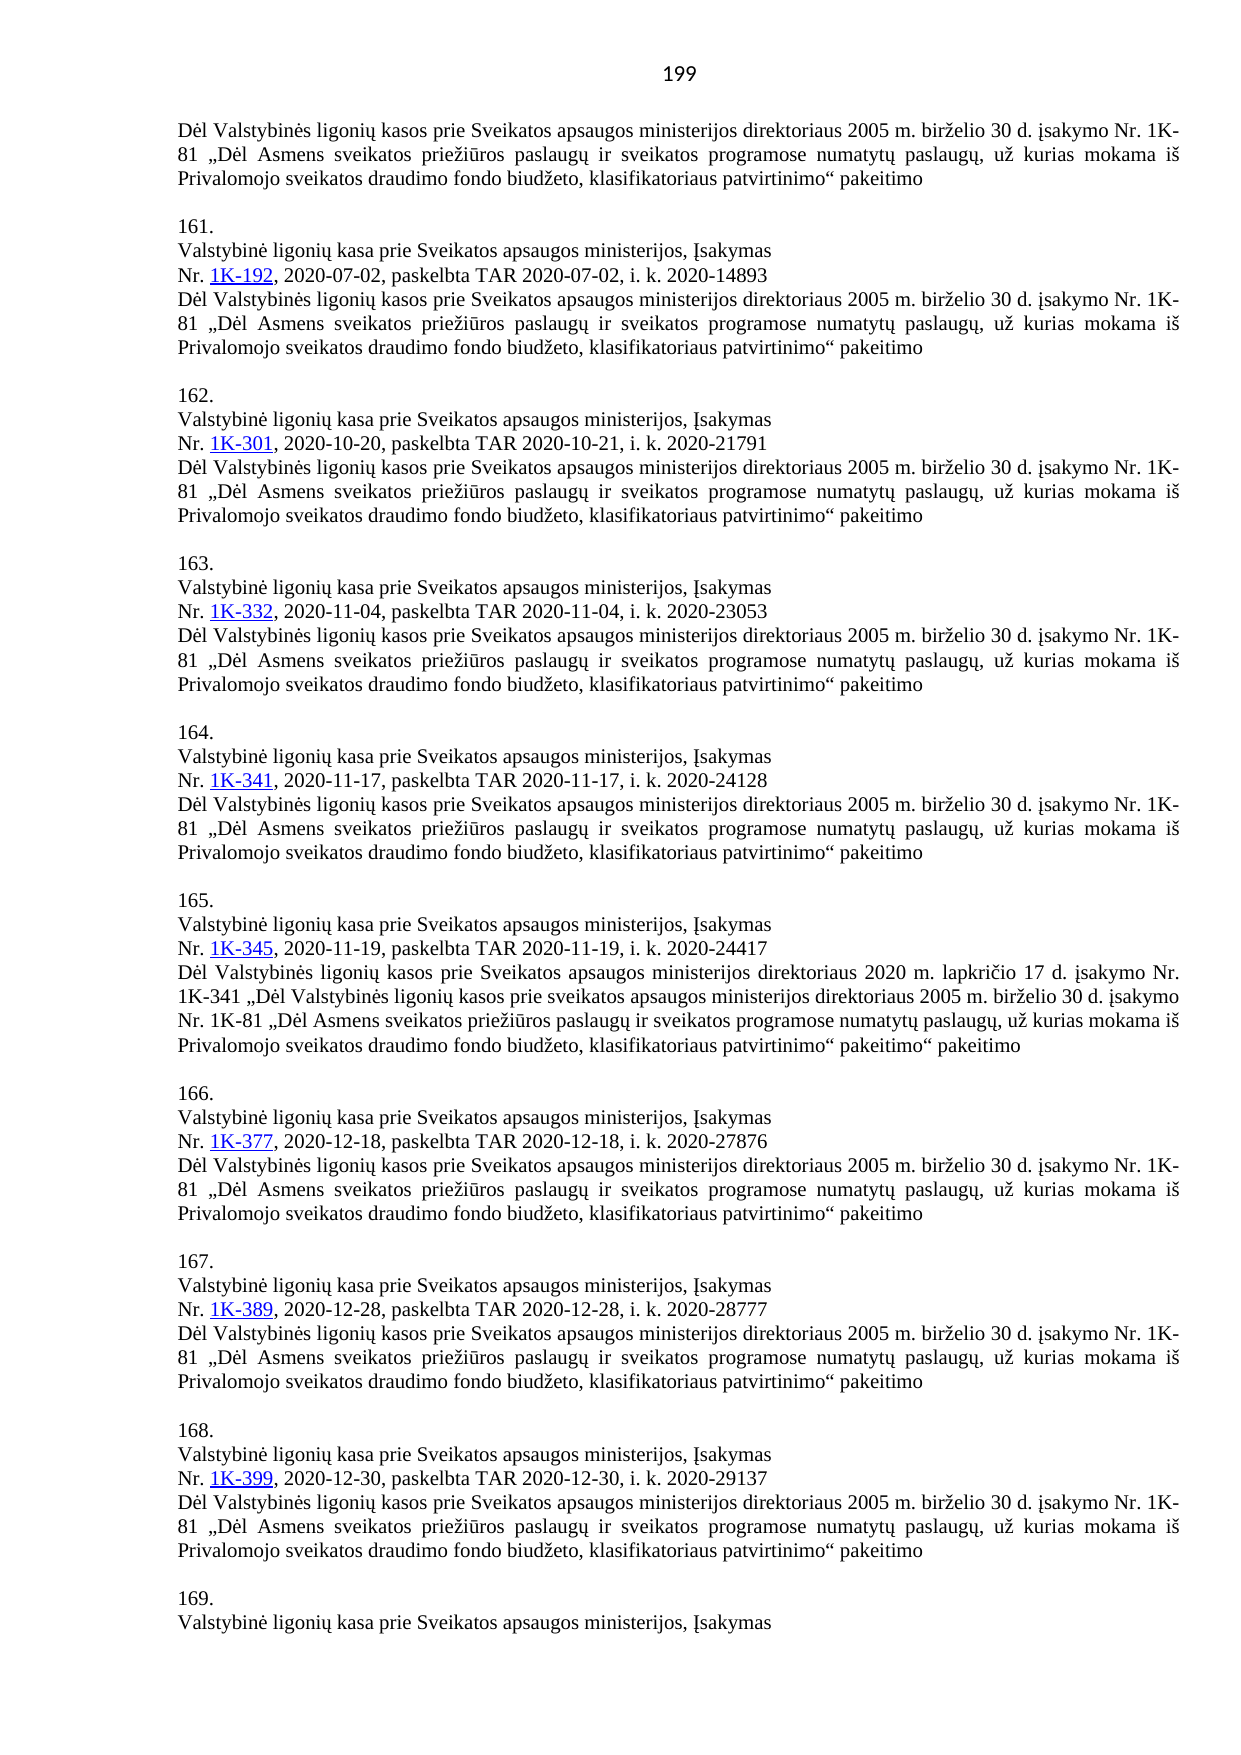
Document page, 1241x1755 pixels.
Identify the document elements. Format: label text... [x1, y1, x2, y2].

text 169. [177, 1586, 1181, 1610]
text Valstybinė ligonių kasa prie Sveikatos apsaugos ministerijos, Įsakymas [177, 1105, 1181, 1129]
text Nr. 1K-399, 2020-12-30, paskelbta TAR 2020-12-30, i. k. 2020-29137 [177, 1466, 1181, 1490]
text Nr. 1K-192, 2020-07-02, paskelbta TAR 2020-07-02, i. k. 2020-14893 [177, 262, 1181, 287]
text Dėl Valstybinės ligonių kasos prie Sveikatos apsaugos ministerijos direktoriaus 2005 m. birželio 30 d. įsakymo Nr. 1K-81 „Dėl Asmens sveikatos priežiūros paslaugų ir sveikatos programose numatytų paslaugų, už kurias mokama iš Privalomojo sveikatos draudimo fondo biudžeto, klasifikatoriaus patvirtinimo“ pakeitimo [177, 1490, 1181, 1562]
text Nr. 1K-389, 2020-12-28, paskelbta TAR 2020-12-28, i. k. 2020-28777 [177, 1297, 1181, 1321]
text Nr. 1K-377, 2020-12-18, paskelbta TAR 2020-12-18, i. k. 2020-27876 [177, 1129, 1181, 1153]
text 167. [177, 1249, 1181, 1273]
text Dėl Valstybinės ligonių kasos prie Sveikatos apsaugos ministerijos direktoriaus 2005 m. birželio 30 d. įsakymo Nr. 1K-81 „Dėl Asmens sveikatos priežiūros paslaugų ir sveikatos programose numatytų paslaugų, už kurias mokama iš Privalomojo sveikatos draudimo fondo biudžeto, klasifikatoriaus patvirtinimo“ pakeitimo [177, 1153, 1181, 1225]
text Valstybinė ligonių kasa prie Sveikatos apsaugos ministerijos, Įsakymas [177, 1442, 1181, 1466]
text Valstybinė ligonių kasa prie Sveikatos apsaugos ministerijos, Įsakymas [177, 744, 1181, 768]
text 166. [177, 1081, 1181, 1105]
text Dėl Valstybinės ligonių kasos prie Sveikatos apsaugos ministerijos direktoriaus 2020 m. lapkričio 17 d. įsakymo Nr. 1K-341 „Dėl Valstybinės ligonių kasos prie sveikatos apsaugos ministerijos direktoriaus 2005 m. birželio 30 d. įsakymo Nr. 1K-81 „Dėl Asmens sveikatos priežiūros paslaugų ir sveikatos programose numatytų paslaugų, už kurias mokama iš Privalomojo sveikatos draudimo fondo biudžeto, klasifikatoriaus patvirtinimo“ pakeitimo“ pakeitimo [177, 960, 1181, 1057]
text Nr. 1K-301, 2020-10-20, paskelbta TAR 2020-10-21, i. k. 2020-21791 [177, 431, 1181, 455]
text Dėl Valstybinės ligonių kasos prie Sveikatos apsaugos ministerijos direktoriaus 2005 m. birželio 30 d. įsakymo Nr. 1K-81 „Dėl Asmens sveikatos priežiūros paslaugų ir sveikatos programose numatytų paslaugų, už kurias mokama iš Privalomojo sveikatos draudimo fondo biudžeto, klasifikatoriaus patvirtinimo“ pakeitimo [177, 623, 1181, 696]
text Valstybinė ligonių kasa prie Sveikatos apsaugos ministerijos, Įsakymas [177, 238, 1181, 262]
text 163. [177, 551, 1181, 575]
text Nr. 1K-332, 2020-11-04, paskelbta TAR 2020-11-04, i. k. 2020-23053 [177, 599, 1181, 623]
text Valstybinė ligonių kasa prie Sveikatos apsaugos ministerijos, Įsakymas [177, 407, 1181, 431]
text 168. [177, 1417, 1181, 1442]
text Dėl Valstybinės ligonių kasos prie Sveikatos apsaugos ministerijos direktoriaus 2005 m. birželio 30 d. įsakymo Nr. 1K-81 „Dėl Asmens sveikatos priežiūros paslaugų ir sveikatos programose numatytų paslaugų, už kurias mokama iš Privalomojo sveikatos draudimo fondo biudžeto, klasifikatoriaus patvirtinimo“ pakeitimo [177, 118, 1181, 190]
text Dėl Valstybinės ligonių kasos prie Sveikatos apsaugos ministerijos direktoriaus 2005 m. birželio 30 d. įsakymo Nr. 1K-81 „Dėl Asmens sveikatos priežiūros paslaugų ir sveikatos programose numatytų paslaugų, už kurias mokama iš Privalomojo sveikatos draudimo fondo biudžeto, klasifikatoriaus patvirtinimo“ pakeitimo [177, 792, 1181, 864]
text Nr. 1K-341, 2020-11-17, paskelbta TAR 2020-11-17, i. k. 2020-24128 [177, 768, 1181, 792]
text Nr. 1K-345, 2020-11-19, paskelbta TAR 2020-11-19, i. k. 2020-24417 [177, 936, 1181, 960]
text Valstybinė ligonių kasa prie Sveikatos apsaugos ministerijos, Įsakymas [177, 575, 1181, 599]
text Valstybinė ligonių kasa prie Sveikatos apsaugos ministerijos, Įsakymas [177, 1273, 1181, 1297]
text 162. [177, 383, 1181, 407]
text 165. [177, 888, 1181, 912]
text Dėl Valstybinės ligonių kasos prie Sveikatos apsaugos ministerijos direktoriaus 2005 m. birželio 30 d. įsakymo Nr. 1K-81 „Dėl Asmens sveikatos priežiūros paslaugų ir sveikatos programose numatytų paslaugų, už kurias mokama iš Privalomojo sveikatos draudimo fondo biudžeto, klasifikatoriaus patvirtinimo“ pakeitimo [177, 455, 1181, 527]
text Dėl Valstybinės ligonių kasos prie Sveikatos apsaugos ministerijos direktoriaus 2005 m. birželio 30 d. įsakymo Nr. 1K-81 „Dėl Asmens sveikatos priežiūros paslaugų ir sveikatos programose numatytų paslaugų, už kurias mokama iš Privalomojo sveikatos draudimo fondo biudžeto, klasifikatoriaus patvirtinimo“ pakeitimo [177, 1321, 1181, 1393]
text Dėl Valstybinės ligonių kasos prie Sveikatos apsaugos ministerijos direktoriaus 2005 m. birželio 30 d. įsakymo Nr. 1K-81 „Dėl Asmens sveikatos priežiūros paslaugų ir sveikatos programose numatytų paslaugų, už kurias mokama iš Privalomojo sveikatos draudimo fondo biudžeto, klasifikatoriaus patvirtinimo“ pakeitimo [177, 287, 1181, 359]
text Valstybinė ligonių kasa prie Sveikatos apsaugos ministerijos, Įsakymas [177, 1610, 1181, 1634]
text 164. [177, 720, 1181, 744]
text 161. [177, 214, 1181, 238]
text Valstybinė ligonių kasa prie Sveikatos apsaugos ministerijos, Įsakymas [177, 912, 1181, 936]
